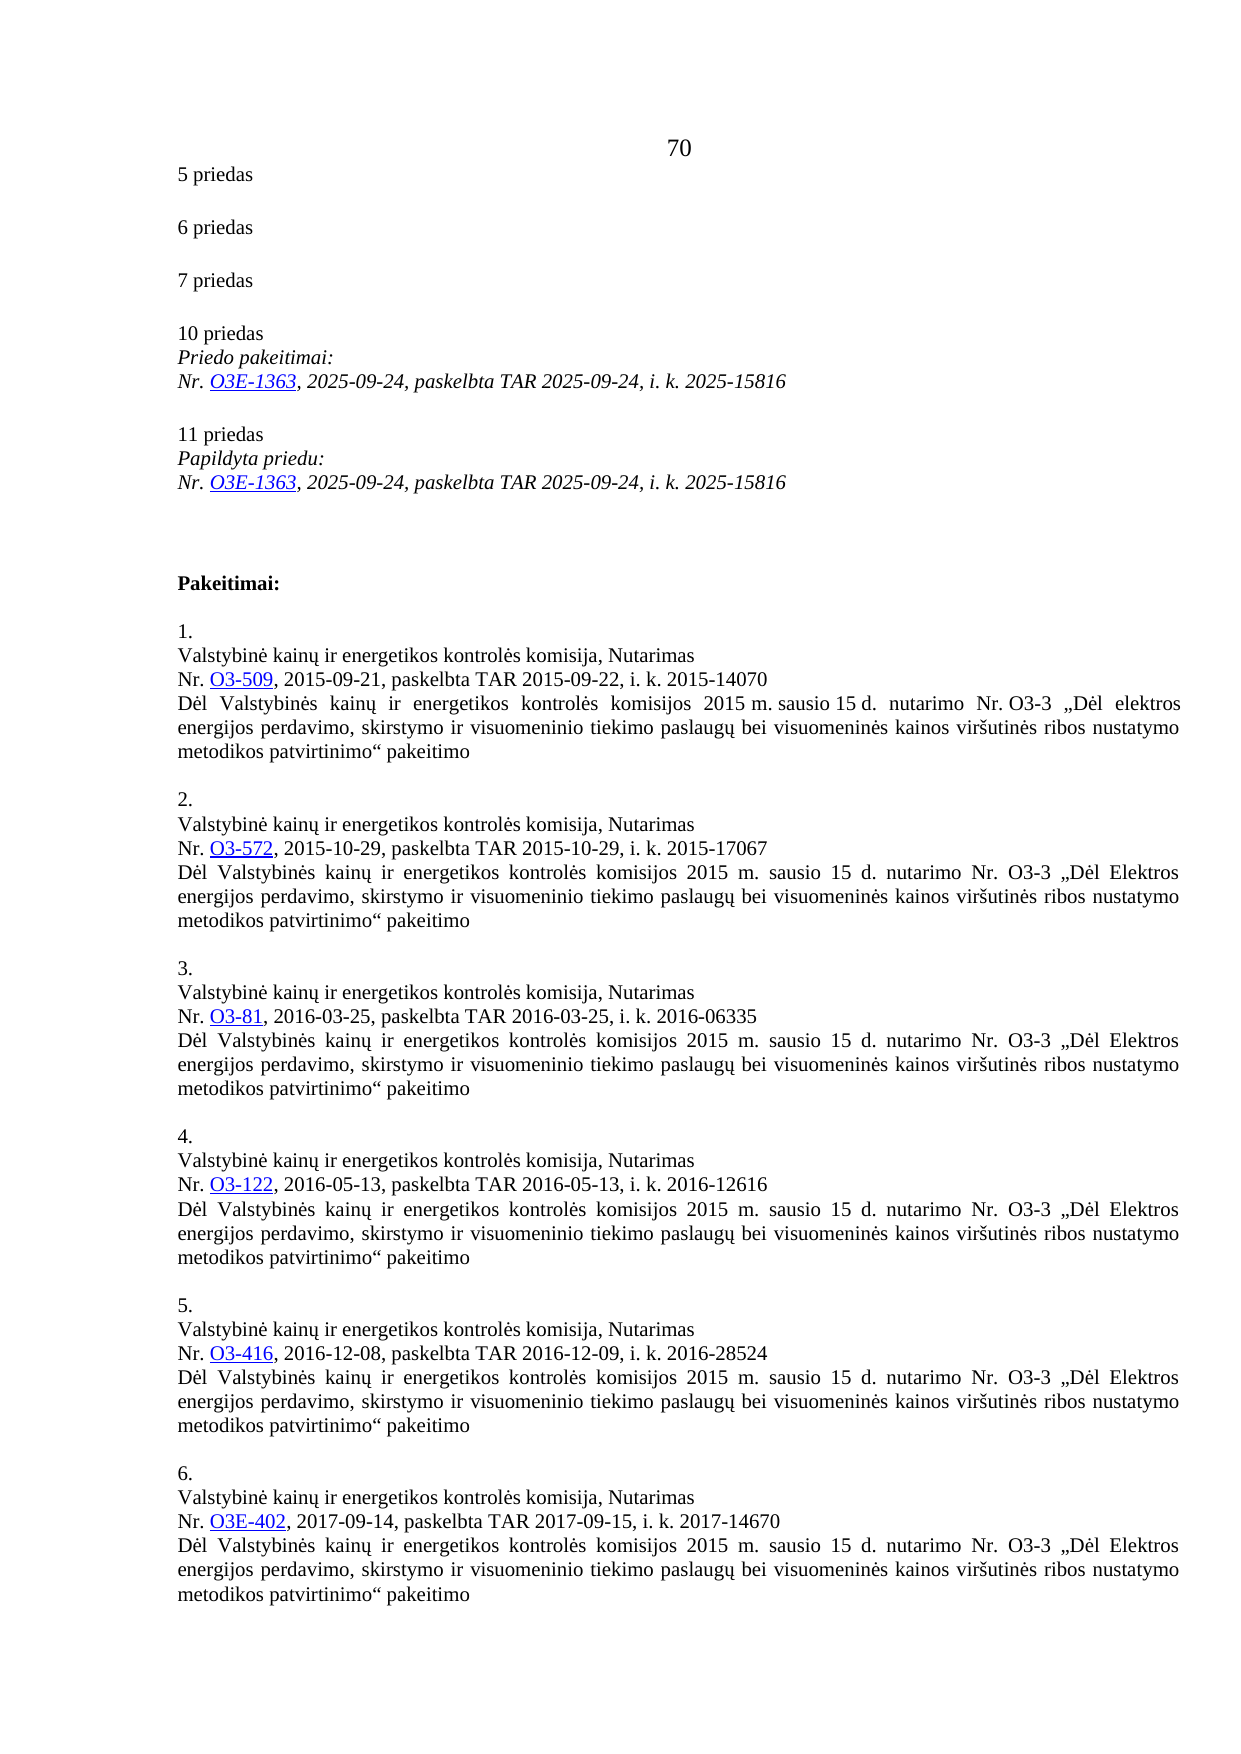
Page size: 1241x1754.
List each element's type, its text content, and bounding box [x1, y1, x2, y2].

text Nr. O3E-1363, 2025-09-24, paskelbta TAR 2025-09-24, i. k. 2025-15816 [177, 470, 1181, 494]
text Papildyta priedu: [177, 446, 1181, 470]
text 6. [177, 1461, 1181, 1485]
text 5 priedas [177, 162, 1181, 186]
text Nr. O3-509, 2015-09-21, paskelbta TAR 2015-09-22, i. k. 2015-14070 [177, 667, 1181, 691]
text Valstybinė kainų ir energetikos kontrolės komisija, Nutarimas [177, 980, 1181, 1004]
text Valstybinė kainų ir energetikos kontrolės komisija, Nutarimas [177, 1148, 1181, 1172]
text Valstybinė kainų ir energetikos kontrolės komisija, Nutarimas [177, 811, 1181, 836]
text Valstybinė kainų ir energetikos kontrolės komisija, Nutarimas [177, 1485, 1181, 1509]
text 1. [177, 619, 1181, 643]
text Dėl Valstybinės kainų ir energetikos kontrolės komisijos 2015 m. sausio 15 d. nutarimo Nr. O3-3 „Dėl Elektros energijos perdavimo, skirstymo ir visuomeninio tiekimo paslaugų bei visuomeninės kainos viršutinės ribos nustatymo metodikos patvirtinimo“ pakeitimo [177, 1533, 1181, 1606]
text 3. [177, 956, 1181, 980]
text 7 priedas [177, 268, 1181, 292]
text Priedo pakeitimai: [177, 345, 1181, 369]
text 11 priedas [177, 422, 1181, 446]
text Pakeitimai: [177, 571, 1181, 595]
text Nr. O3-81, 2016-03-25, paskelbta TAR 2016-03-25, i. k. 2016-06335 [177, 1004, 1181, 1028]
text Valstybinė kainų ir energetikos kontrolės komisija, Nutarimas [177, 643, 1181, 667]
text Dėl Valstybinės kainų ir energetikos kontrolės komisijos 2015 m. sausio 15 d. nutarimo Nr. O3-3 „Dėl Elektros energijos perdavimo, skirstymo ir visuomeninio tiekimo paslaugų bei visuomeninės kainos viršutinės ribos nustatymo metodikos patvirtinimo“ pakeitimo [177, 859, 1181, 932]
text Nr. O3E-1363, 2025-09-24, paskelbta TAR 2025-09-24, i. k. 2025-15816 [177, 369, 1181, 393]
text 10 priedas [177, 321, 1181, 345]
text Nr. O3E-402, 2017-09-14, paskelbta TAR 2017-09-15, i. k. 2017-14670 [177, 1509, 1181, 1533]
text Dėl Valstybinės kainų ir energetikos kontrolės komisijos 2015 m. sausio 15 d. nutarimo Nr. O3-3 „Dėl Elektros energijos perdavimo, skirstymo ir visuomeninio tiekimo paslaugų bei visuomeninės kainos viršutinės ribos nustatymo metodikos patvirtinimo“ pakeitimo [177, 1028, 1181, 1100]
text 6 priedas [177, 215, 1181, 239]
text Dėl Valstybinės kainų ir energetikos kontrolės komisijos 2015 m. sausio 15 d. nutarimo Nr. O3-3 „Dėl Elektros energijos perdavimo, skirstymo ir visuomeninio tiekimo paslaugų bei visuomeninės kainos viršutinės ribos nustatymo metodikos patvirtinimo“ pakeitimo [177, 1196, 1181, 1269]
text 5. [177, 1293, 1181, 1317]
text Nr. O3-416, 2016-12-08, paskelbta TAR 2016-12-09, i. k. 2016-28524 [177, 1341, 1181, 1365]
text Dėl Valstybinės kainų ir energetikos kontrolės komisijos 2015 m. sausio 15 d. nutarimo Nr. O3-3 „Dėl elektros energijos perdavimo, skirstymo ir visuomeninio tiekimo paslaugų bei visuomeninės kainos viršutinės ribos nustatymo metodikos patvirtinimo“ pakeitimo [177, 691, 1181, 763]
text Nr. O3-572, 2015-10-29, paskelbta TAR 2015-10-29, i. k. 2015-17067 [177, 836, 1181, 859]
text Dėl Valstybinės kainų ir energetikos kontrolės komisijos 2015 m. sausio 15 d. nutarimo Nr. O3-3 „Dėl Elektros energijos perdavimo, skirstymo ir visuomeninio tiekimo paslaugų bei visuomeninės kainos viršutinės ribos nustatymo metodikos patvirtinimo“ pakeitimo [177, 1365, 1181, 1437]
text 2. [177, 787, 1181, 811]
text 4. [177, 1124, 1181, 1148]
text Nr. O3-122, 2016-05-13, paskelbta TAR 2016-05-13, i. k. 2016-12616 [177, 1172, 1181, 1196]
text Valstybinė kainų ir energetikos kontrolės komisija, Nutarimas [177, 1317, 1181, 1341]
